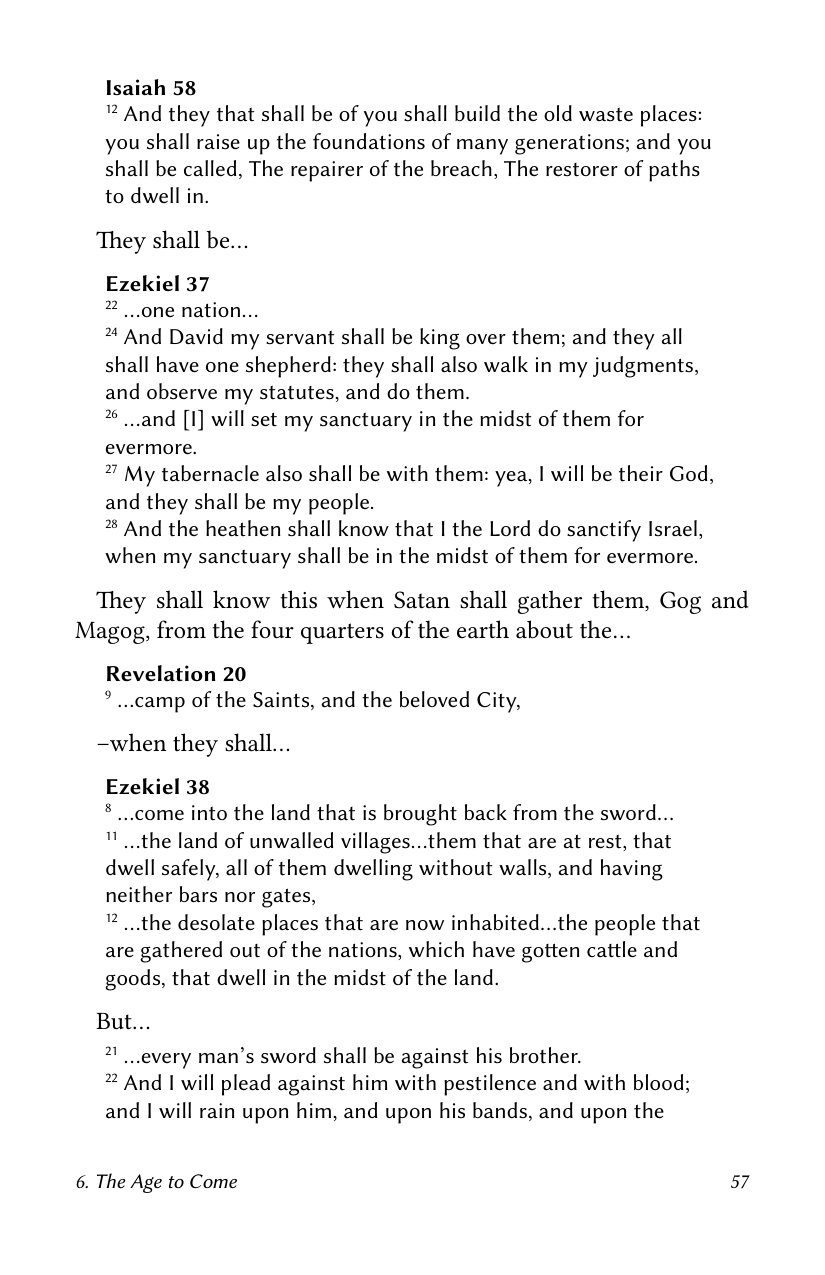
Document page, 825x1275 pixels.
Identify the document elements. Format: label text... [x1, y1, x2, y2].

text Ezekiel 37 [105, 271, 750, 297]
text 26 ...and [I] will set my sanctuary in the midst of them for evermore. [105, 406, 720, 460]
text They shall be… [75, 226, 750, 254]
text 28 And the heathen shall know that I the Lord do sanctify Israel, when my sanctuary shall be in the midst of them for evermore. [105, 516, 720, 569]
text –when they shall... [75, 729, 750, 758]
text Revelation 20 [105, 661, 750, 687]
text 8 ...come into the land that is brought back from the sword... [105, 800, 720, 826]
text 24 And David my servant shall be king over them; and they all shall have one shepherd: they shall also walk in my judgments, and observe my statutes, and do them. [105, 324, 720, 405]
text They shall know this when Satan shall gather them, Gog and Magog, from the four quarters of the earth about the… [75, 586, 750, 644]
text 27 My tabernacle also shall be with them: yea, I will be their God, and they shall be my people. [105, 461, 720, 515]
text 22 ...one nation... [105, 297, 720, 323]
text Isaiah 58 [105, 75, 750, 101]
text 9 ...camp of the Saints, and the beloved City, [105, 687, 720, 713]
text 12 And they that shall be of you shall build the old waste places: you shall raise up the foundations of many generations; and you shall be called, The repairer of the breach, The restorer of paths to dwell in. [105, 101, 720, 209]
text 22 And I will plead against him with pestilence and with blood; and I will rain upon him, and upon his bands, and upon the [105, 1070, 720, 1124]
text 21 ...every man’s sword shall be against his brother. [105, 1043, 720, 1069]
text 12 ...the desolate places that are now inhabited...the people that are gathered out of the nations, which have gotten cattle and goods, that dwell in the midst of the land. [105, 910, 720, 991]
text 11 ...the land of unwalled villages...them that are at rest, that dwell safely, all of them dwelling without walls, and having neither bars nor gates, [105, 827, 720, 908]
text Ezekiel 38 [105, 774, 750, 800]
text But... [75, 1007, 750, 1035]
